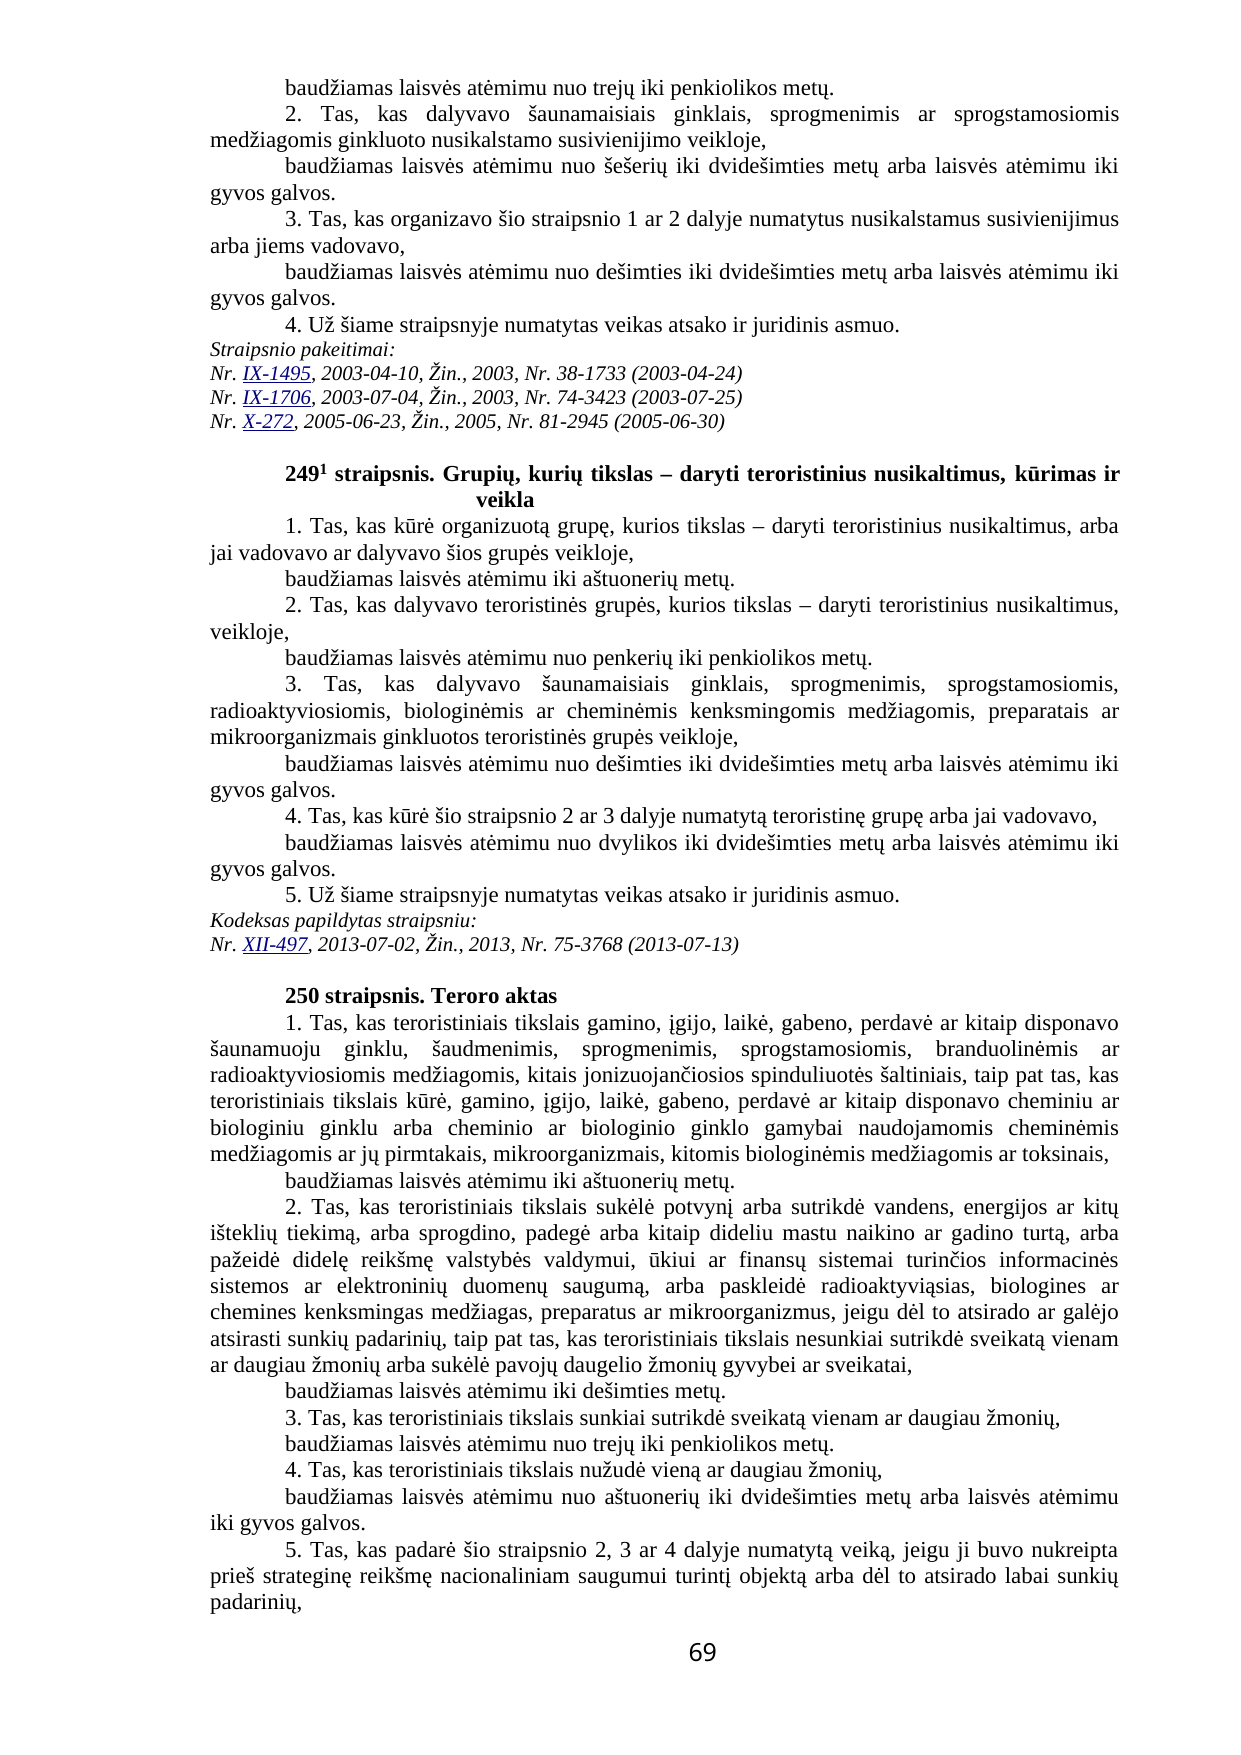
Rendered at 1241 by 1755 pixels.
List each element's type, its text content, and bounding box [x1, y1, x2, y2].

text 5. Už šiame straipsnyje numatytas veikas atsako ir juridinis asmuo. [210, 881, 1120, 908]
text 2. Tas, kas dalyvavo šaunamaisiais ginklais, sprogmenimis ar sprogstamosiomis medžiagomis ginkluoto nusikalstamo susivienijimo veikloje, [210, 100, 1120, 153]
text baudžiamas laisvės atėmimu nuo trejų iki penkiolikos metų. [210, 1430, 1120, 1457]
text 1. Tas, kas kūrė organizuotą grupę, kurios tikslas – daryti teroristinius nusikaltimus, arba jai vadovavo ar dalyvavo šios grupės veikloje, [210, 512, 1120, 565]
text 2. Tas, kas teroristiniais tikslais sukėlė potvynį arba sutrikdė vandens, energijos ar kitų išteklių tiekimą, arba sprogdino, padegė arba kitaip dideliu mastu naikino ar gadino turtą, arba pažeidė didelę reikšmę valstybės valdymui, ūkiui ar finansų sistemai turinčios informacinės sistemos ar elektroninių duomenų saugumą, arba paskleidė radioaktyviąsias, biologines ar chemines kenksmingas medžiagas, preparatus ar mikroorganizmus, jeigu dėl to atsirado ar galėjo atsirasti sunkių padarinių, taip pat tas, kas teroristiniais tikslais nesunkiai sutrikdė sveikatą vienam ar daugiau žmonių arba sukėlė pavojų daugelio žmonių gyvybei ar sveikatai, [210, 1193, 1120, 1377]
text Nr. IX-1495, 2003-04-10, Žin., 2003, Nr. 38-1733 (2003-04-24) [210, 361, 1120, 385]
text Nr. X-272, 2005-06-23, Žin., 2005, Nr. 81-2945 (2005-06-30) [210, 409, 1120, 433]
text Nr. IX-1706, 2003-07-04, Žin., 2003, Nr. 74-3423 (2003-07-25) [210, 385, 1120, 409]
text baudžiamas laisvės atėmimu nuo dešimties iki dvidešimties metų arba laisvės atėmimu iki gyvos galvos. [210, 258, 1120, 311]
text 2491 straipsnis. Grupių, kurių tikslas – daryti teroristinius nusikaltimus, kūrimas ir veikla [285, 460, 1120, 512]
text 4. Tas, kas kūrė šio straipsnio 2 ar 3 dalyje numatytą teroristinę grupę arba jai vadovavo, [210, 802, 1120, 829]
text 4. Tas, kas teroristiniais tikslais nužudė vieną ar daugiau žmonių, [210, 1457, 1120, 1483]
text baudžiamas laisvės atėmimu iki aštuonerių metų. [210, 565, 1120, 591]
text baudžiamas laisvės atėmimu nuo dvylikos iki dvidešimties metų arba laisvės atėmimu iki gyvos galvos. [210, 829, 1120, 881]
text baudžiamas laisvės atėmimu nuo dešimties iki dvidešimties metų arba laisvės atėmimu iki gyvos galvos. [210, 749, 1120, 802]
text 4. Už šiame straipsnyje numatytas veikas atsako ir juridinis asmuo. [210, 311, 1120, 337]
text 3. Tas, kas organizavo šio straipsnio 1 ar 2 dalyje numatytus nusikalstamus susivienijimus arba jiems vadovavo, [210, 205, 1120, 258]
text baudžiamas laisvės atėmimu iki aštuonerių metų. [210, 1167, 1120, 1193]
text 250 straipsnis. Teroro aktas [210, 982, 1120, 1008]
text baudžiamas laisvės atėmimu nuo šešerių iki dvidešimties metų arba laisvės atėmimu iki gyvos galvos. [210, 153, 1120, 205]
text baudžiamas laisvės atėmimu iki dešimties metų. [210, 1377, 1120, 1404]
text 3. Tas, kas dalyvavo šaunamaisiais ginklais, sprogmenimis, sprogstamosiomis, radioaktyviosiomis, biologinėmis ar cheminėmis kenksmingomis medžiagomis, preparatais ar mikroorganizmais ginkluotos teroristinės grupės veikloje, [210, 671, 1120, 749]
text 5. Tas, kas padarė šio straipsnio 2, 3 ar 4 dalyje numatytą veiką, jeigu ji buvo nukreipta prieš strateginę reikšmę nacionaliniam saugumui turintį objektą arba dėl to atsirado labai sunkių padarinių, [210, 1536, 1120, 1615]
text Kodeksas papildytas straipsniu: [210, 908, 1120, 932]
text 1. Tas, kas teroristiniais tikslais gamino, įgijo, laikė, gabeno, perdavė ar kitaip disponavo šaunamuoju ginklu, šaudmenimis, sprogmenimis, sprogstamosiomis, branduolinėmis ar radioaktyviosiomis medžiagomis, kitais jonizuojančiosios spinduliuotės šaltiniais, taip pat tas, kas teroristiniais tikslais kūrė, gamino, įgijo, laikė, gabeno, perdavė ar kitaip disponavo cheminiu ar biologiniu ginklu arba cheminio ar biologinio ginklo gamybai naudojamomis cheminėmis medžiagomis ar jų pirmtakais, mikroorganizmais, kitomis biologinėmis medžiagomis ar toksinais, [210, 1008, 1120, 1167]
text baudžiamas laisvės atėmimu nuo aštuonerių iki dvidešimties metų arba laisvės atėmimu iki gyvos galvos. [210, 1483, 1120, 1536]
text Nr. XII-497, 2013-07-02, Žin., 2013, Nr. 75-3768 (2013-07-13) [210, 932, 1120, 956]
text baudžiamas laisvės atėmimu nuo penkerių iki penkiolikos metų. [210, 644, 1120, 671]
text 2. Tas, kas dalyvavo teroristinės grupės, kurios tikslas – daryti teroristinius nusikaltimus, veikloje, [210, 591, 1120, 644]
text baudžiamas laisvės atėmimu nuo trejų iki penkiolikos metų. [210, 73, 1120, 100]
text 3. Tas, kas teroristiniais tikslais sunkiai sutrikdė sveikatą vienam ar daugiau žmonių, [210, 1404, 1120, 1430]
text Straipsnio pakeitimai: [210, 337, 1120, 361]
